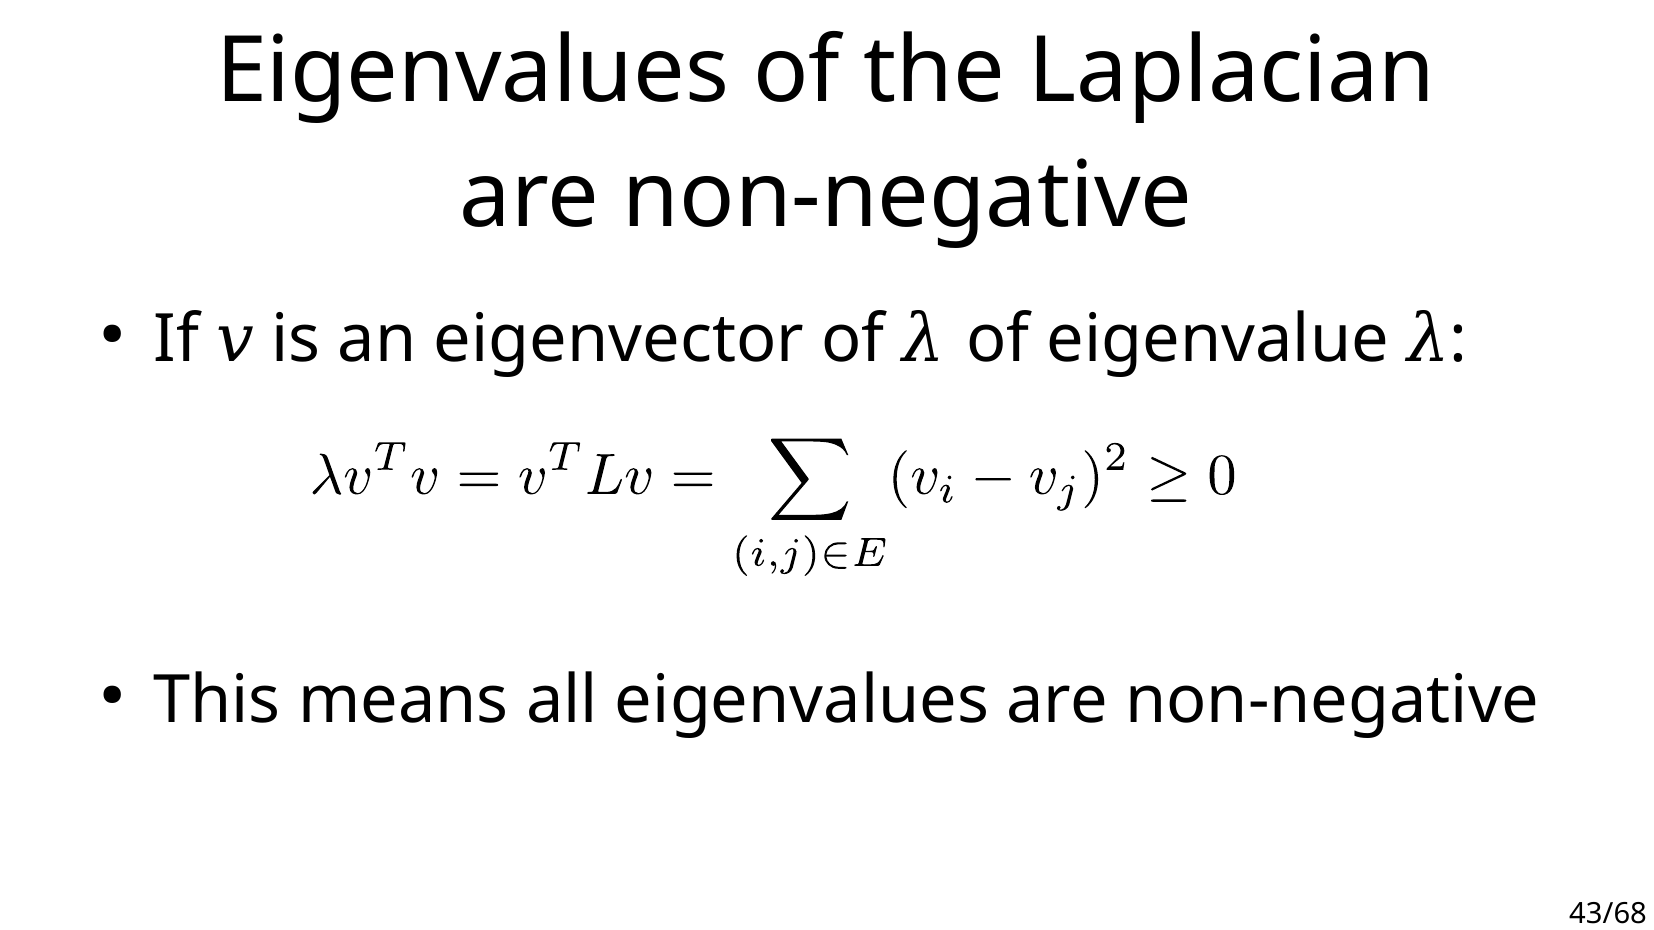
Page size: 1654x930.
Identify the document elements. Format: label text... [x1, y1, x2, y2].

text_box [312, 438, 1235, 576]
title Eigenvalues of the Laplacian are non-negative [0, 0, 1653, 258]
list If v is an eigenvector of λ of eigenvalue λ: This means all eigenvalues are non-negative [82, 290, 1571, 930]
